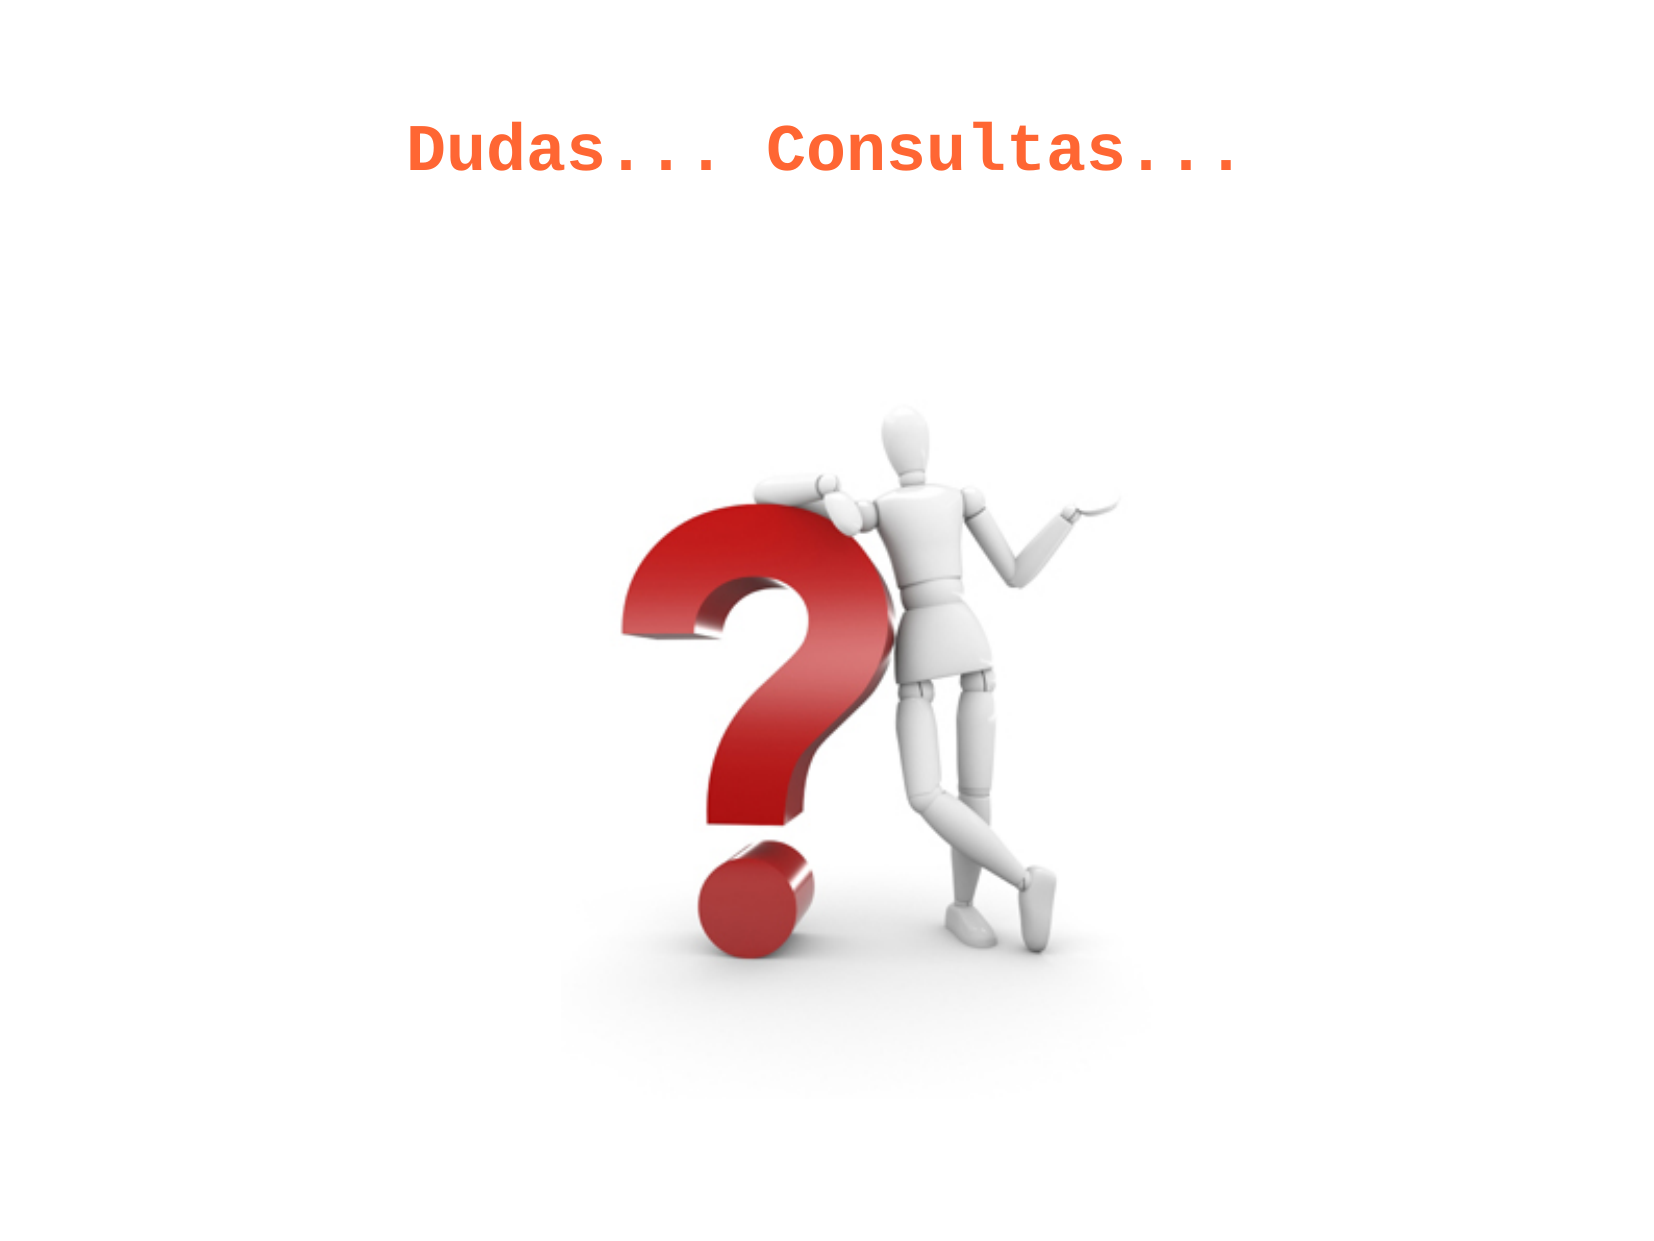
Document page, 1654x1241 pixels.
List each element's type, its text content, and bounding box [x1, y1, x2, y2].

picture [561, 265, 1186, 1100]
title Dudas... Consultas... [82, 56, 1571, 250]
